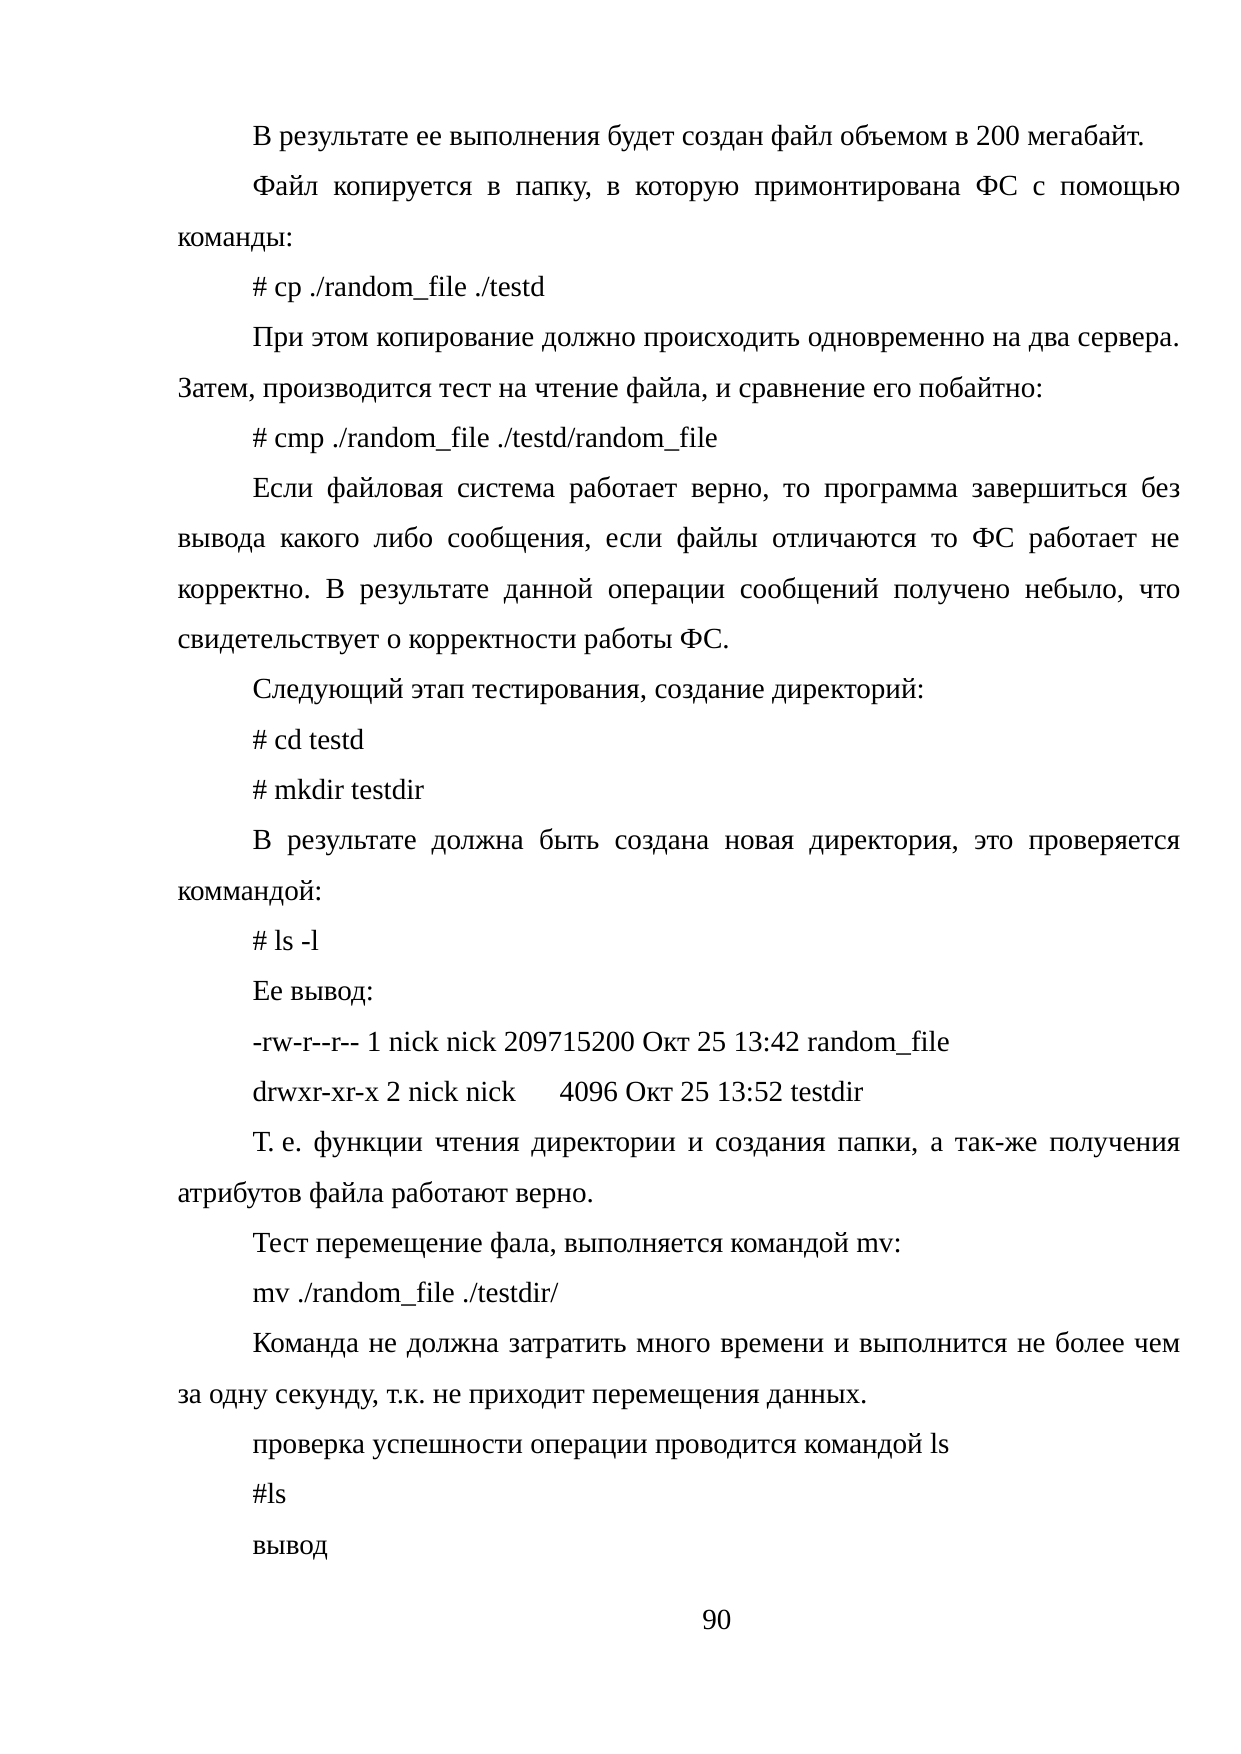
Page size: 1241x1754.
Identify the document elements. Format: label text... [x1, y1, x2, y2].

text В результате ее выполнения будет создан файл объемом в 200 мегабайт. [177, 118, 1181, 152]
text # cp ./random_file ./testd [177, 269, 1181, 303]
text #ls [177, 1477, 1181, 1510]
text В результате должна быть создана новая директория, это проверяется коммандой: [177, 822, 1181, 906]
text -rw-r--r-- 1 nick nick 209715200 Окт 25 13:42 random_file [177, 1024, 1181, 1057]
text drwxr-xr-x 2 nick nick 4096 Окт 25 13:52 testdir [177, 1074, 1181, 1108]
text Файл копируется в папку, в которую примонтирована ФС с помощью команды: [177, 168, 1181, 252]
text Если файловая система работает верно, то программа завершиться без вывода какого либо сообщения, если файлы отличаются то ФС работает не корректно. В результате данной операции сообщений получено небыло, что свидетельствует о корректности работы ФС. [177, 470, 1181, 655]
text mv ./random_file ./testdir/ [177, 1275, 1181, 1309]
text При этом копирование должно происходить одновременно на два сервера. Затем, производится тест на чтение файла, и сравнение его побайтно: [177, 319, 1181, 403]
text Команда не должна затратить много времени и выполнится не более чем за одну секунду, т.к. не приходит перемещения данных. [177, 1326, 1181, 1409]
text Т. е. функции чтения директории и создания папки, а так-же получения атрибутов файла работают верно. [177, 1124, 1181, 1208]
text # ls -l [177, 923, 1181, 957]
text вывод [177, 1527, 1181, 1560]
text Тест перемещение фала, выполняется командой mv: [177, 1225, 1181, 1258]
text # mkdir testdir [177, 772, 1181, 806]
text Ее вывод: [177, 973, 1181, 1007]
text # cmp ./random_file ./testd/random_file [177, 420, 1181, 453]
text # cd testd [177, 722, 1181, 755]
text проверка успешности операции проводится командой ls [177, 1426, 1181, 1460]
text Следующий этап тестирования, создание директорий: [177, 672, 1181, 705]
